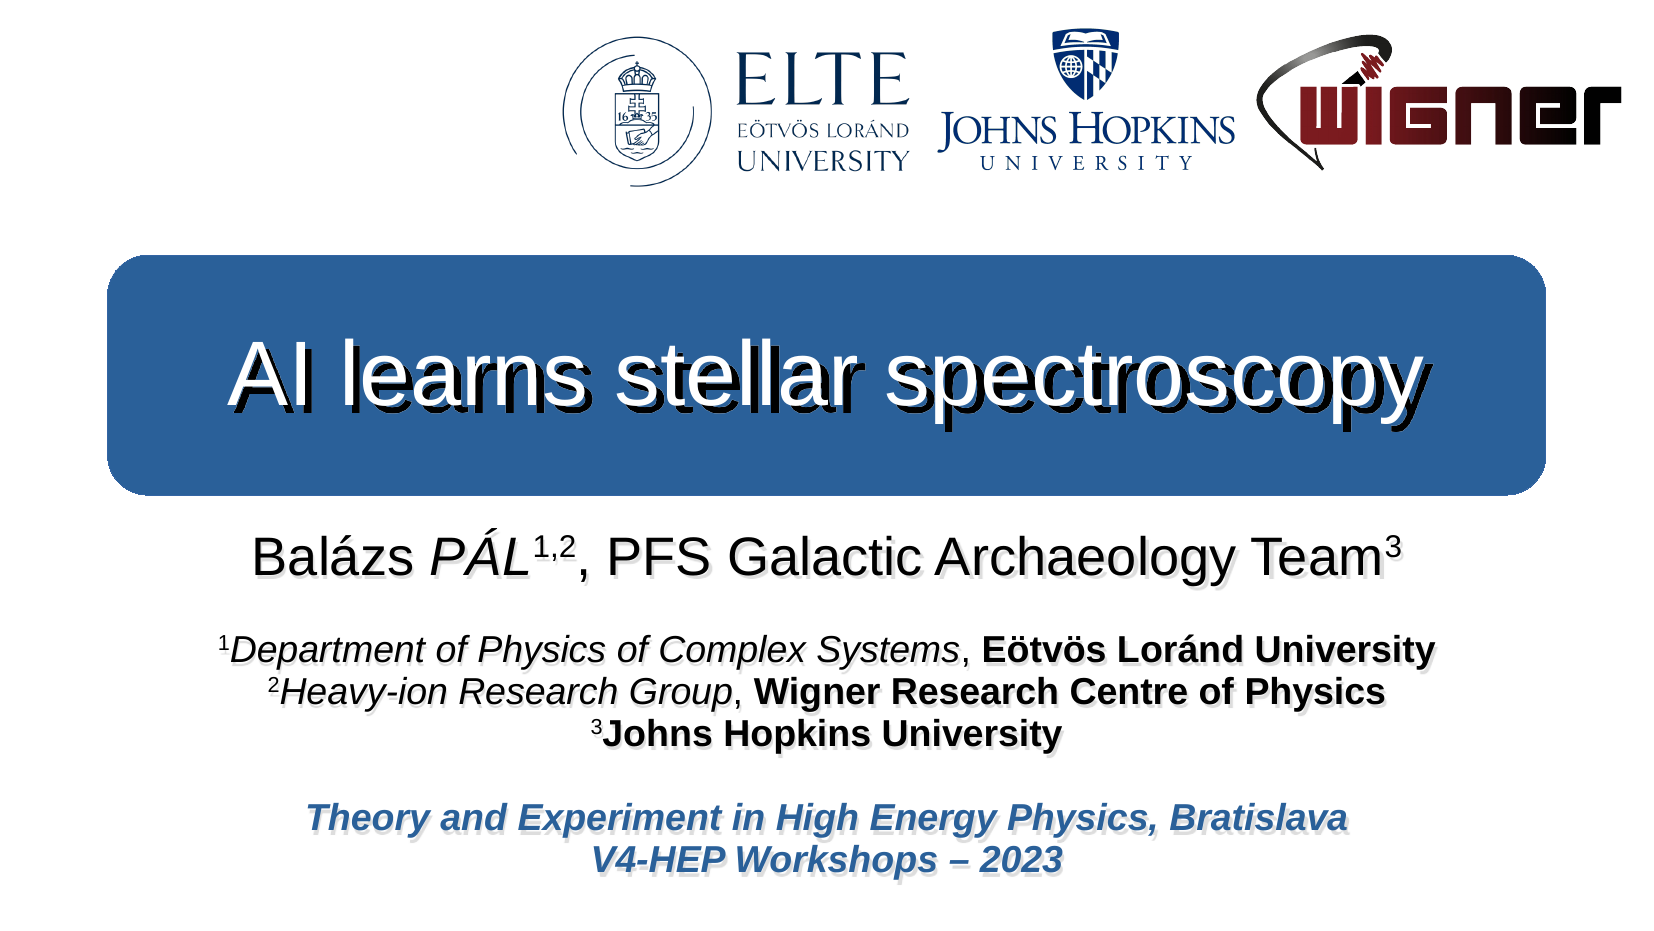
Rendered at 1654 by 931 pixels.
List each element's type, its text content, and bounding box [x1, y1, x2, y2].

picture [1247, 27, 1633, 177]
picture [930, 13, 1241, 189]
text_box Balázs PÁL1,2, PFS Galactic Archaeology Team3 1Department of Physics of Complex Systems, Eötvös Loránd University 2Heavy-ion Research Group, Wigner Research Centre of Physics 3Johns Hopkins University Theory and Experiment in High Energy Physics, Bratislava V4-HEP Workshops – 2023 [82, 446, 1571, 901]
picture [562, 36, 910, 187]
title AI learns stellar spectroscopy [121, 290, 1532, 446]
text_box [107, 255, 1546, 446]
